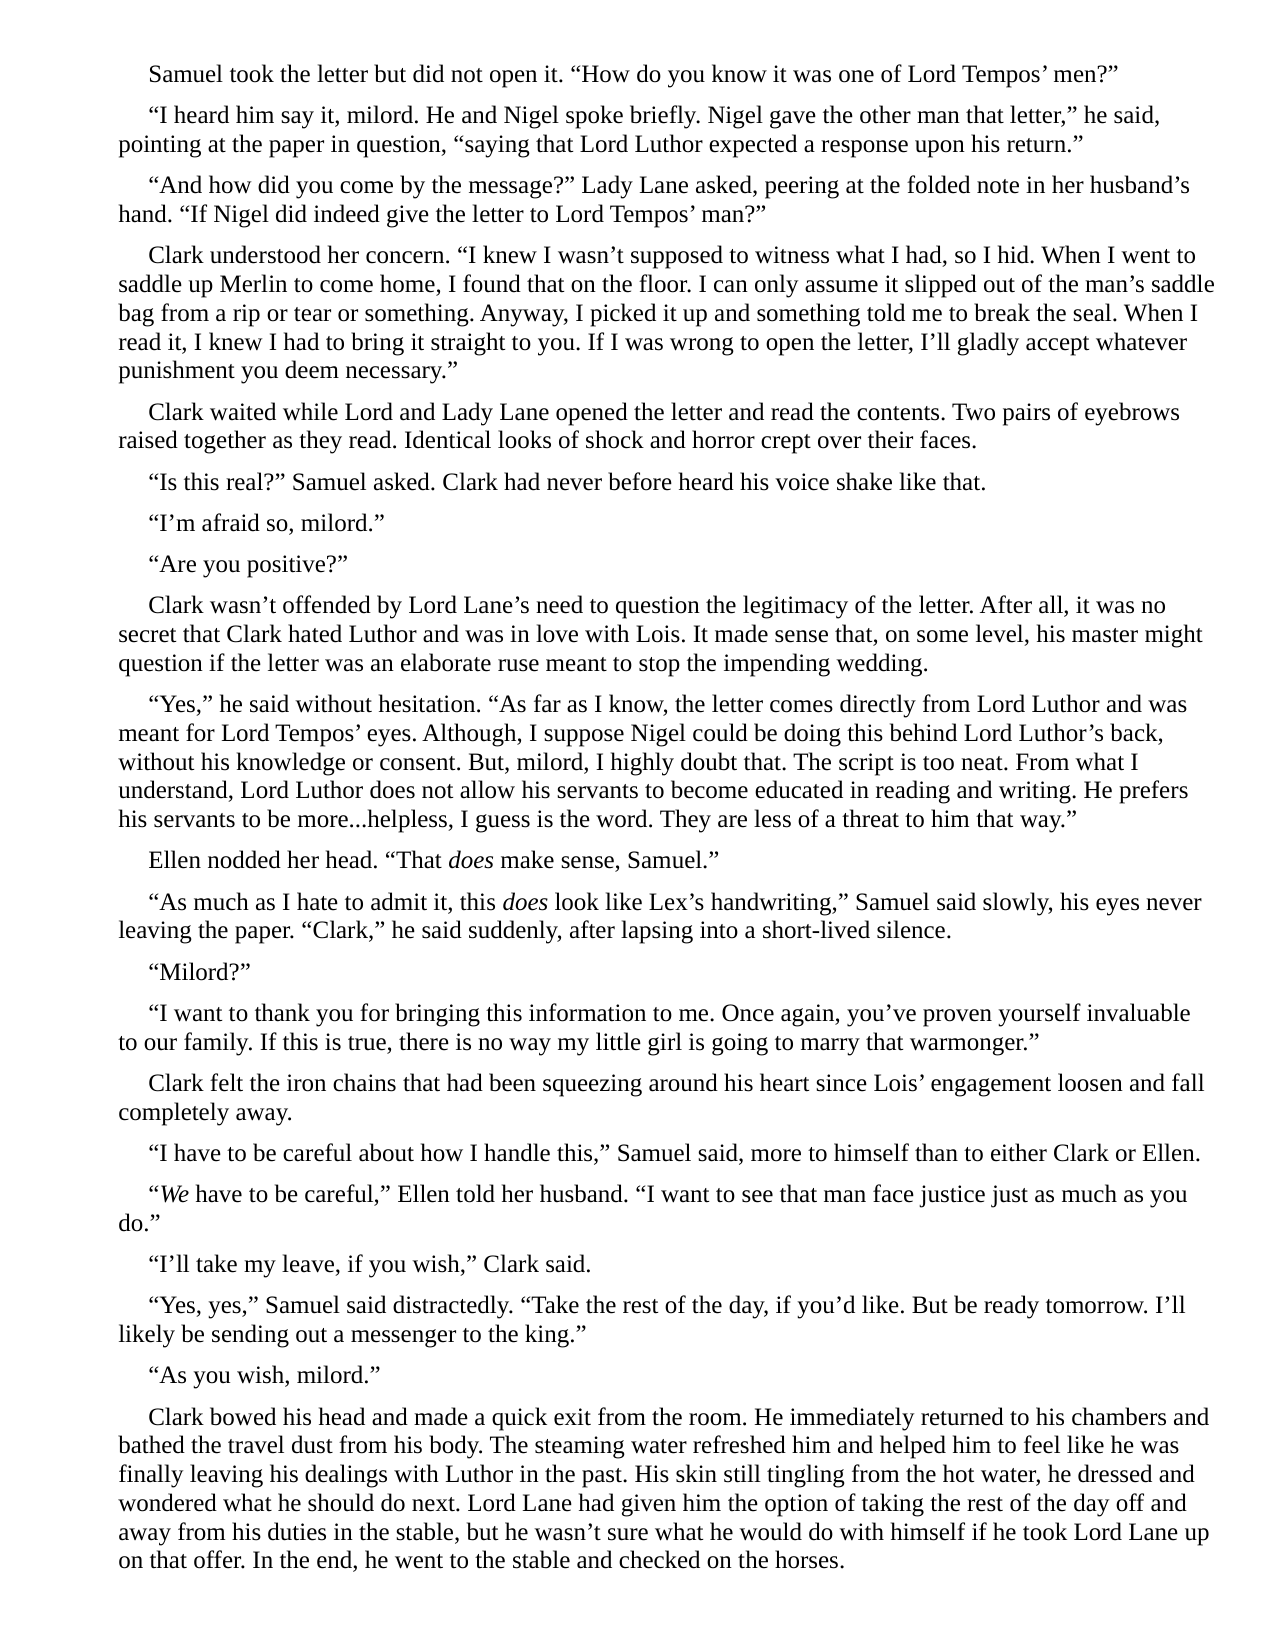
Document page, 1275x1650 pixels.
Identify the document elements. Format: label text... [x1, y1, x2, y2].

text “I want to thank you for bringing this information to me. Once again, you’ve proven yourself invaluable to our family. If this is true, there is no way my little girl is going to marry that warmonger.” [118, 998, 1216, 1055]
text Clark wasn’t offended by Lord Lane’s need to question the legitimacy of the letter. After all, it was no secret that Clark hated Luthor and was in love with Lois. It made sense that, on some level, his master might question if the letter was an elaborate ruse meant to stop the impending wedding. [118, 590, 1216, 677]
text “As you wish, milord.” [118, 1360, 1216, 1389]
text Clark waited while Lord and Lady Lane opened the letter and read the contents. Two pairs of eyebrows raised together as they read. Identical looks of shock and horror crept over their faces. [118, 397, 1216, 454]
text “Milord?” [118, 957, 1216, 985]
text Ellen nodded her head. “That does make sense, Samuel.” [118, 845, 1216, 874]
text “Yes, yes,” Samuel said distractedly. “Take the rest of the day, if you’d like. But be ready tomorrow. I’ll likely be sending out a messenger to the king.” [118, 1290, 1216, 1348]
text “As much as I hate to admit it, this does look like Lex’s handwriting,” Samuel said slowly, his eyes never leaving the paper. “Clark,” he said suddenly, after lapsing into a short-lived silence. [118, 887, 1216, 944]
text “I’ll take my leave, if you wish,” Clark said. [118, 1249, 1216, 1278]
text “And how did you come by the message?” Lady Lane asked, peering at the folded note in her husband’s hand. “If Nigel did indeed give the letter to Lord Tempos’ man?” [118, 170, 1216, 228]
text “I have to be careful about how I handle this,” Samuel said, more to himself than to either Clark or Ellen. [118, 1138, 1216, 1167]
text Clark felt the iron chains that had been squeezing around his heart since Lois’ engagement loosen and fall completely away. [118, 1068, 1216, 1125]
text “I heard him say it, milord. He and Nigel spoke briefly. Nigel gave the other man that letter,” he said, pointing at the paper in question, “saying that Lord Luthor expected a response upon his return.” [118, 100, 1216, 158]
text Clark bowed his head and made a quick exit from the room. He immediately returned to his chambers and bathed the travel dust from his body. The steaming water refreshed him and helped him to feel like he was finally leaving his dealings with Luthor in the past. His skin still tingling from the hot water, he dressed and wondered what he should do next. Lord Lane had given him the option of taking the rest of the day off and away from his duties in the stable, but he wasn’t sure what he would do with himself if he took Lord Lane up on that offer. In the end, he went to the stable and checked on the horses. [118, 1402, 1216, 1574]
text Samuel took the letter but did not open it. “How do you know it was one of Lord Tempos’ men?” [118, 59, 1216, 88]
text Clark understood her concern. “I knew I wasn’t supposed to witness what I had, so I hid. When I went to saddle up Merlin to come home, I found that on the floor. I can only assume it slipped out of the man’s saddle bag from a rip or tear or something. Anyway, I picked it up and something told me to break the seal. When I read it, I knew I had to bring it straight to you. If I was wrong to open the letter, I’ll gladly accept whatever punishment you deem necessary.” [118, 240, 1216, 384]
text “Are you positive?” [118, 549, 1216, 578]
text “Yes,” he said without hesitation. “As far as I know, the letter comes directly from Lord Luthor and was meant for Lord Tempos’ eyes. Although, I suppose Nigel could be doing this behind Lord Luthor’s back, without his knowledge or consent. But, milord, I highly doubt that. The script is too neat. From what I understand, Lord Luthor does not allow his servants to become educated in reading and writing. He prefers his servants to be more...helpless, I guess is the word. They are less of a threat to him that way.” [118, 689, 1216, 833]
text “We have to be careful,” Ellen told her husband. “I want to see that man face justice just as much as you do.” [118, 1179, 1216, 1237]
text “I’m afraid so, milord.” [118, 508, 1216, 537]
text “Is this real?” Samuel asked. Clark had never before heard his voice shake like that. [118, 467, 1216, 495]
